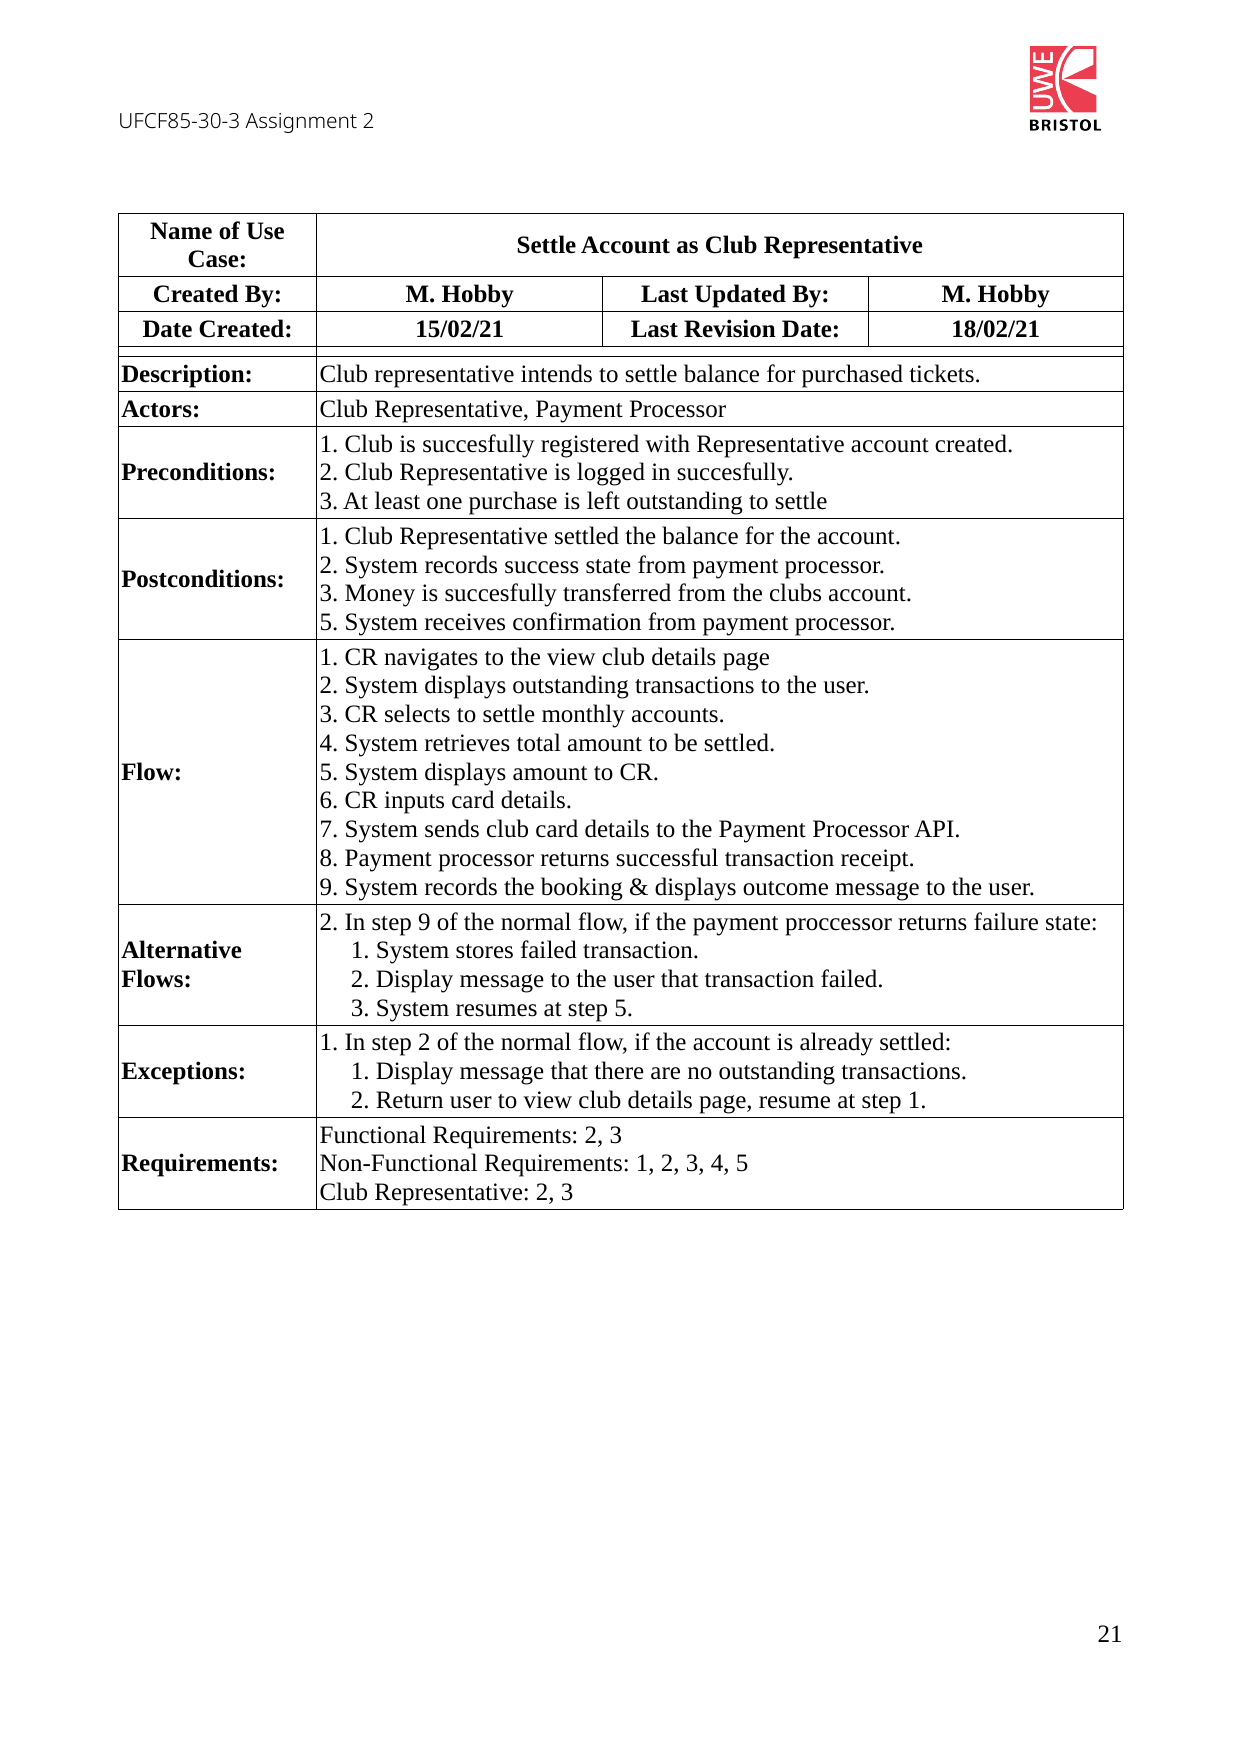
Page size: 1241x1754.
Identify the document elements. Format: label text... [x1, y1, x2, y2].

table_cell Club representative intends to settle balance for purchased tickets. [317, 357, 1123, 391]
table_cell 1. Club is succesfully registered with Representative account created. 2. Club Representative is logged in succesfully. 3. At least one purchase is left outstanding to settle [317, 427, 1123, 518]
table_cell Functional Requirements: 2, 3 Non-Functional Requirements: 1, 2, 3, 4, 5 Club Representative: 2, 3 [317, 1118, 1123, 1209]
table_cell Description: [119, 357, 316, 391]
table_cell [119, 347, 316, 356]
table_cell Created By: [119, 277, 316, 311]
table_cell M. Hobby [317, 277, 602, 311]
table_cell 1. Club Representative settled the balance for the account. 2. System records success state from payment processor. 3. Money is succesfully transferred from the clubs account. 5. System receives confirmation from payment processor. [317, 519, 1123, 639]
picture [1012, 35, 1119, 141]
table_cell Club Representative, Payment Processor [317, 392, 1123, 426]
table_cell 15/02/21 [317, 312, 602, 346]
table_cell Flow: [119, 640, 316, 903]
table_cell 1. CR navigates to the view club details page 2. System displays outstanding transactions to the user. 3. CR selects to settle monthly accounts. 4. System retrieves total amount to be settled. 5. System displays amount to CR. 6. CR inputs card details. 7. System sends club card details to the Payment Processor API. 8. Payment processor returns successful transaction receipt. 9. System records the booking & displays outcome message to the user. [317, 640, 1123, 903]
table_cell 1. In step 2 of the normal flow, if the account is already settled: 1. Display message that there are no outstanding transactions. 2. Return user to view club details page, resume at step 1. [317, 1026, 1123, 1117]
table_header Name of Use Case: [119, 214, 316, 276]
table_cell Requirements: [119, 1118, 316, 1209]
table_cell Alternative Flows: [119, 905, 316, 1024]
table_cell [317, 347, 1123, 356]
table_cell Exceptions: [119, 1026, 316, 1117]
table_cell Date Created: [119, 312, 316, 346]
table_cell Actors: [119, 392, 316, 426]
table_cell Preconditions: [119, 427, 316, 518]
table_cell Last Updated By: [603, 277, 868, 311]
table_cell 18/02/21 [869, 312, 1123, 346]
table_cell 2. In step 9 of the normal flow, if the payment proccessor returns failure state: 1. System stores failed transaction. 2. Display message to the user that transaction failed. 3. System resumes at step 5. [317, 905, 1123, 1024]
table_cell M. Hobby [869, 277, 1123, 311]
table_cell Last Revision Date: [603, 312, 868, 346]
table_header Settle Account as Club Representative [317, 214, 1123, 276]
table_cell Postconditions: [119, 519, 316, 639]
